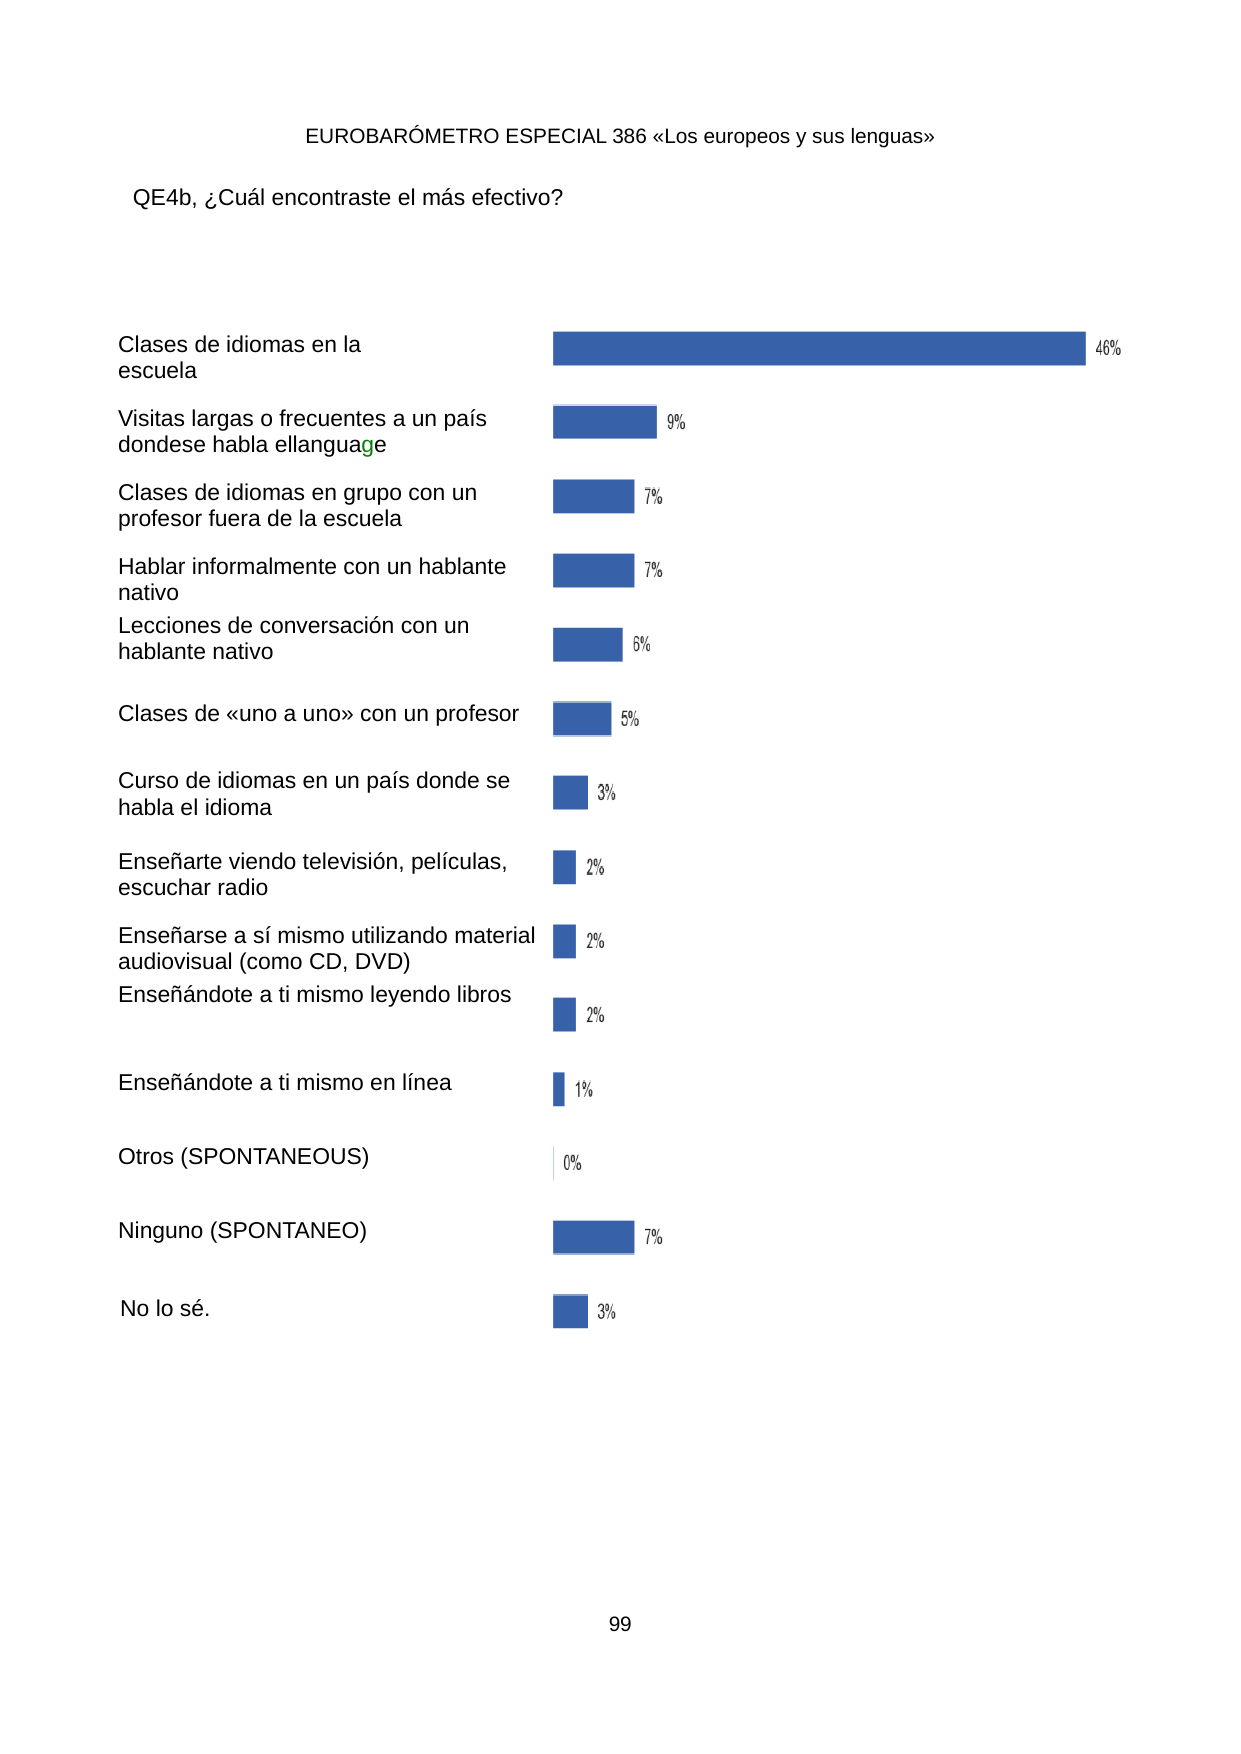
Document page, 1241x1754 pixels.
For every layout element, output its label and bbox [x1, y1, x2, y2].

picture [546, 316, 1152, 1344]
